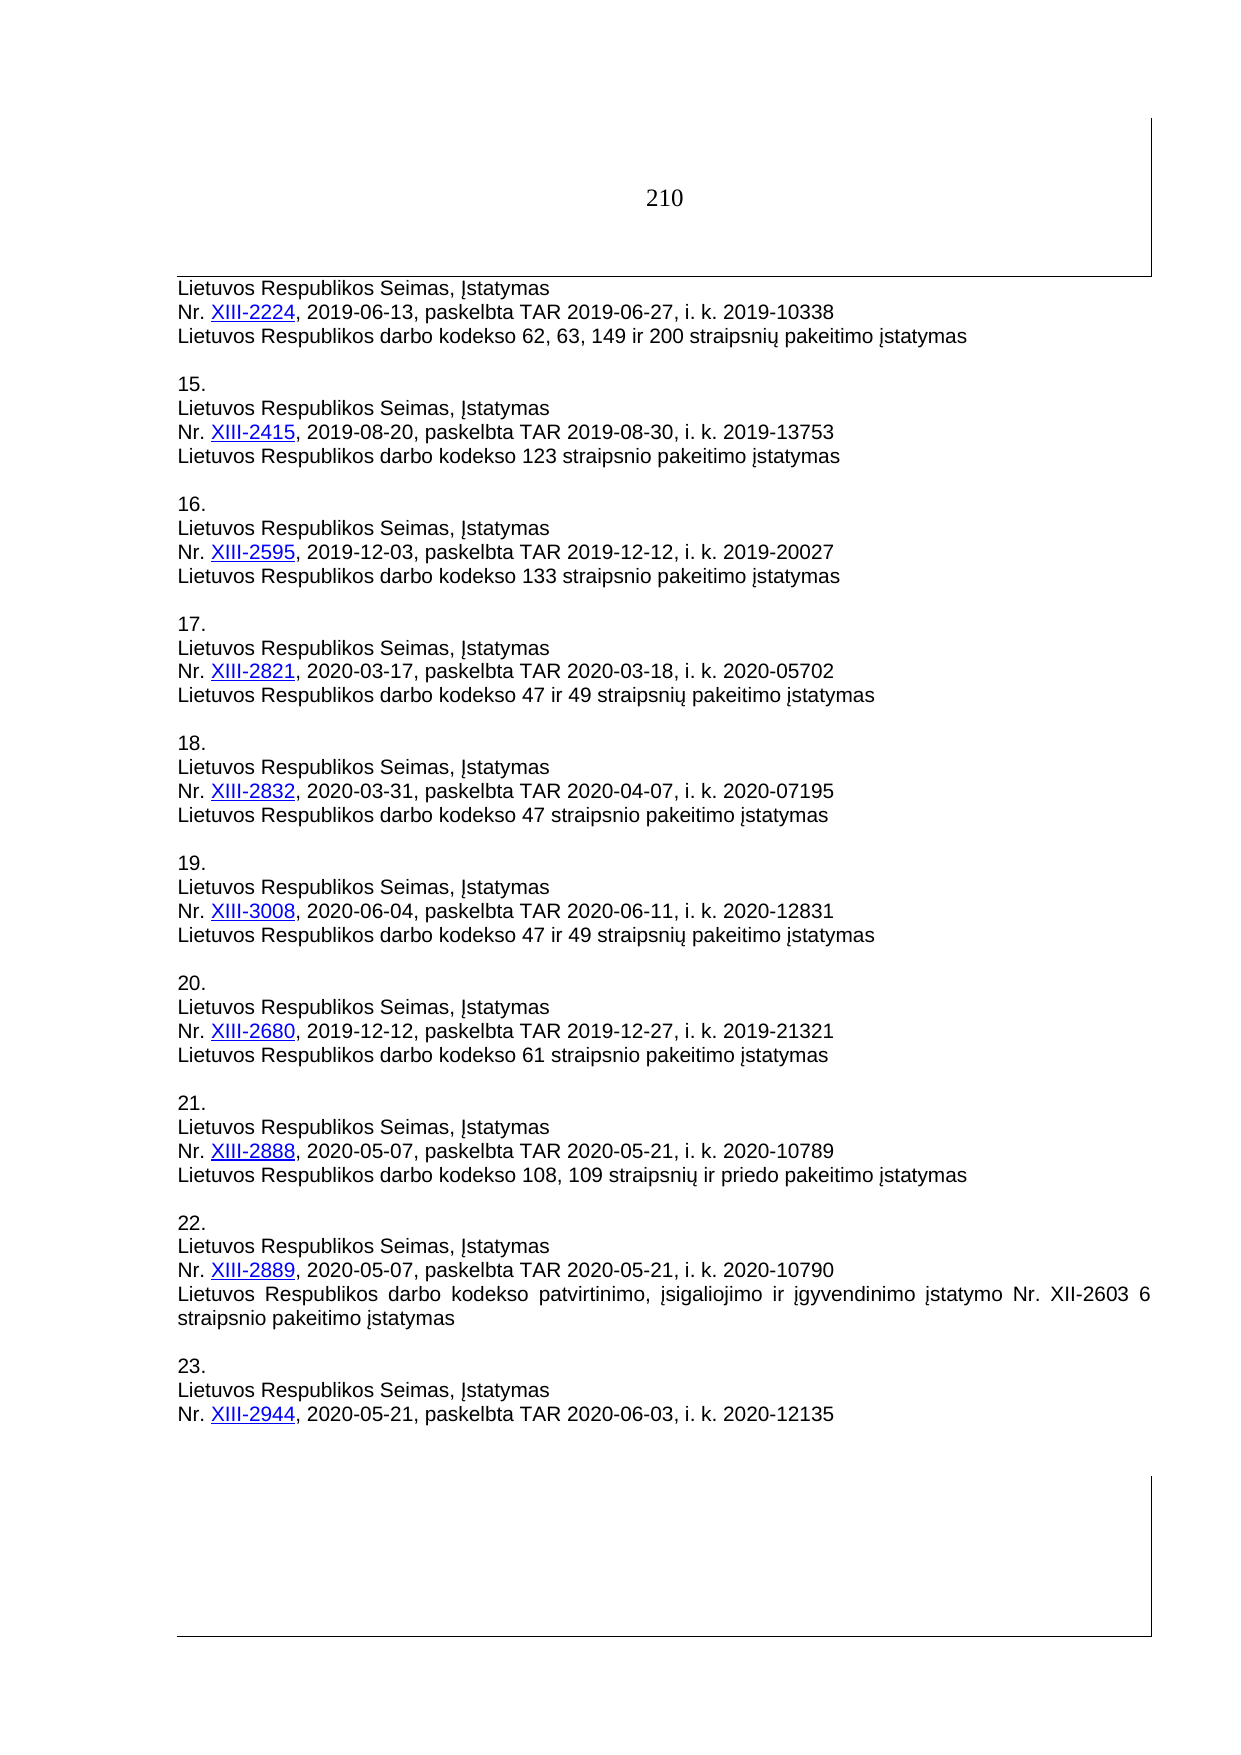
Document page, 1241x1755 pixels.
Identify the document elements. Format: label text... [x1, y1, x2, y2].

text 15. [177, 372, 1152, 396]
text Lietuvos Respublikos darbo kodekso patvirtinimo, įsigaliojimo ir įgyvendinimo įstatymo Nr. XII-2603 6 straipsnio pakeitimo įstatymas [177, 1282, 1152, 1330]
text 17. [177, 611, 1152, 635]
text Lietuvos Respublikos darbo kodekso 108, 109 straipsnių ir priedo pakeitimo įstatymas [177, 1162, 1152, 1186]
text Lietuvos Respublikos darbo kodekso 133 straipsnio pakeitimo įstatymas [177, 563, 1152, 587]
text Nr. XIII-2224, 2019-06-13, paskelbta TAR 2019-06-27, i. k. 2019-10338 [177, 300, 1152, 324]
text Lietuvos Respublikos Seimas, Įstatymas [177, 875, 1152, 899]
text Lietuvos Respublikos Seimas, Įstatymas [177, 396, 1152, 420]
text 19. [177, 851, 1152, 875]
text Lietuvos Respublikos darbo kodekso 47 ir 49 straipsnių pakeitimo įstatymas [177, 923, 1152, 947]
text Nr. XIII-2832, 2020-03-31, paskelbta TAR 2020-04-07, i. k. 2020-07195 [177, 779, 1152, 803]
text 21. [177, 1091, 1152, 1114]
text Lietuvos Respublikos darbo kodekso 47 straipsnio pakeitimo įstatymas [177, 803, 1152, 827]
text Nr. XIII-2888, 2020-05-07, paskelbta TAR 2020-05-21, i. k. 2020-10789 [177, 1138, 1152, 1162]
text Lietuvos Respublikos Seimas, Įstatymas [177, 635, 1152, 659]
text Lietuvos Respublikos Seimas, Įstatymas [177, 995, 1152, 1019]
text 22. [177, 1210, 1152, 1234]
text Lietuvos Respublikos darbo kodekso 123 straipsnio pakeitimo įstatymas [177, 444, 1152, 468]
text 20. [177, 971, 1152, 995]
text Nr. XIII-2680, 2019-12-12, paskelbta TAR 2019-12-27, i. k. 2019-21321 [177, 1019, 1152, 1043]
text Lietuvos Respublikos Seimas, Įstatymas [177, 1234, 1152, 1258]
text Lietuvos Respublikos Seimas, Įstatymas [177, 1378, 1152, 1402]
text Nr. XIII-2595, 2019-12-03, paskelbta TAR 2019-12-12, i. k. 2019-20027 [177, 539, 1152, 563]
text Lietuvos Respublikos darbo kodekso 61 straipsnio pakeitimo įstatymas [177, 1043, 1152, 1067]
text Nr. XIII-3008, 2020-06-04, paskelbta TAR 2020-06-11, i. k. 2020-12831 [177, 899, 1152, 923]
text Lietuvos Respublikos darbo kodekso 47 ir 49 straipsnių pakeitimo įstatymas [177, 683, 1152, 707]
text Nr. XIII-2415, 2019-08-20, paskelbta TAR 2019-08-30, i. k. 2019-13753 [177, 420, 1152, 444]
text 23. [177, 1354, 1152, 1378]
text 16. [177, 492, 1152, 516]
text Lietuvos Respublikos Seimas, Įstatymas [177, 755, 1152, 779]
text Lietuvos Respublikos Seimas, Įstatymas [177, 1114, 1152, 1138]
text Nr. XIII-2889, 2020-05-07, paskelbta TAR 2020-05-21, i. k. 2020-10790 [177, 1258, 1152, 1282]
text Nr. XIII-2821, 2020-03-17, paskelbta TAR 2020-03-18, i. k. 2020-05702 [177, 659, 1152, 683]
text Nr. XIII-2944, 2020-05-21, paskelbta TAR 2020-06-03, i. k. 2020-12135 [177, 1402, 1152, 1426]
text Lietuvos Respublikos Seimas, Įstatymas [177, 516, 1152, 539]
text 18. [177, 731, 1152, 755]
text Lietuvos Respublikos Seimas, Įstatymas [177, 276, 1152, 300]
text Lietuvos Respublikos darbo kodekso 62, 63, 149 ir 200 straipsnių pakeitimo įstatymas [177, 324, 1152, 348]
